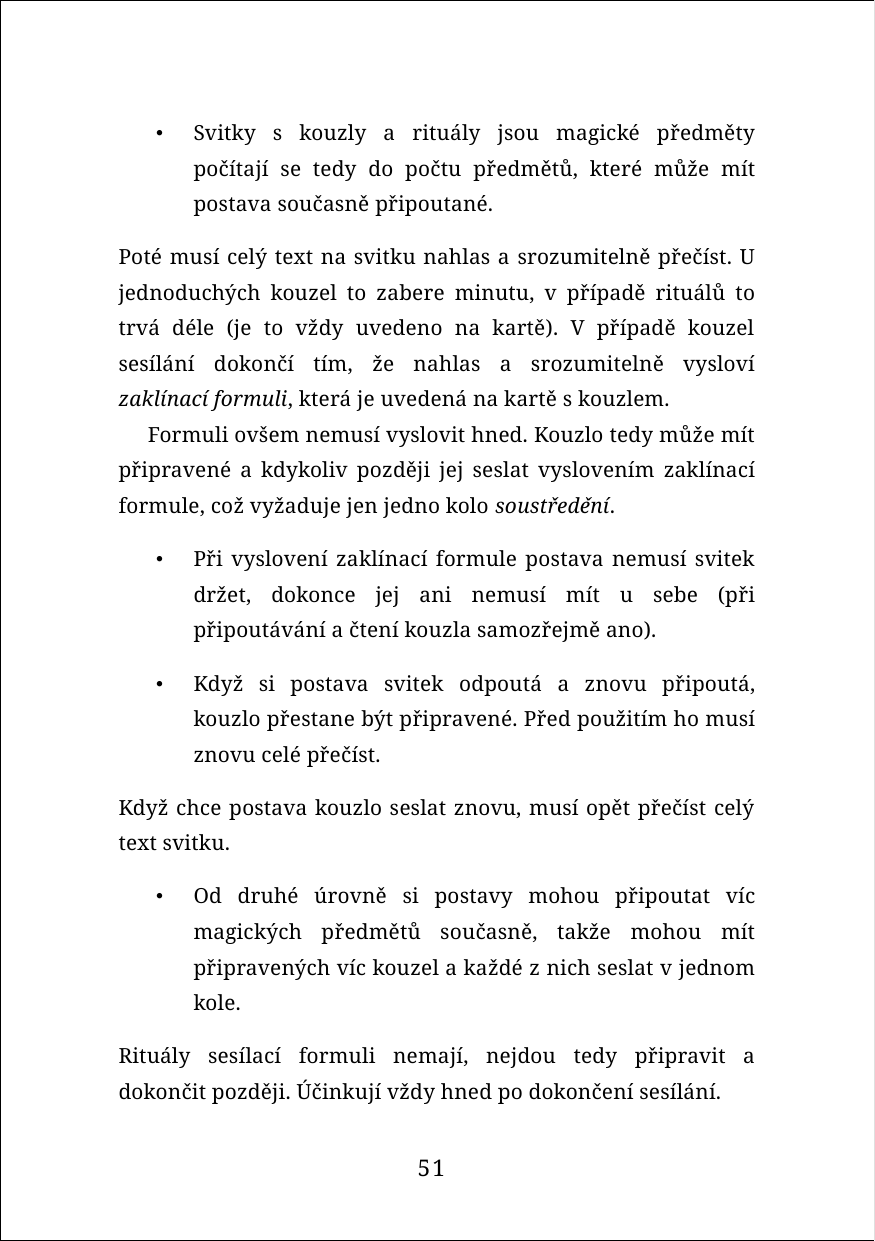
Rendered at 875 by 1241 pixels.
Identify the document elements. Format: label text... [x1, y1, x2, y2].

list Svitky s kouzly a rituály jsou magické předměty počítají se tedy do počtu předmětů, které může mít postava současně připoutané. [156, 118, 756, 218]
text Když chce postava kouzlo seslat znovu, musí opět přečíst celý text svitku. [118, 793, 756, 857]
list Od druhé úrovně si postavy mohou připoutat víc magických předmětů současně, takže mohou mít připravených víc kouzel a každé z nich seslat v jednom kole. [156, 882, 756, 1017]
text Poté musí celý text na svitku nahlas a srozumitelně přečíst. U jednoduchých kouzel to zabere minutu, v případě rituálů to trvá déle (je to vždy uvedeno na kartě). V případě kouzel sesílání dokončí tím, že nahlas a srozumitelně vysloví zaklínací formuli, která je uvedená na kartě s kouzlem. Formuli ovšem nemusí vyslovit hned. Kouzlo tedy může mít připravené a kdykoliv později jej seslat vyslovením zaklínací formule, což vyžaduje jen jedno kolo soustředění. [118, 242, 756, 519]
list Při vyslovení zaklínací formule postava nemusí svitek držet, dokonce jej ani nemusí mít u sebe (při připoutávání a čtení kouzla samozřejmě ano). [156, 544, 756, 644]
list Když si postava svitek odpoutá a znovu připoutá, kouzlo přestane být připravené. Před použitím ho musí znovu celé přečíst. [156, 669, 756, 768]
text Rituály sesílací formuli nemají, nejdou tedy připravit a dokončit později. Účinkují vždy hned po dokončení sesílání. [118, 1041, 756, 1105]
